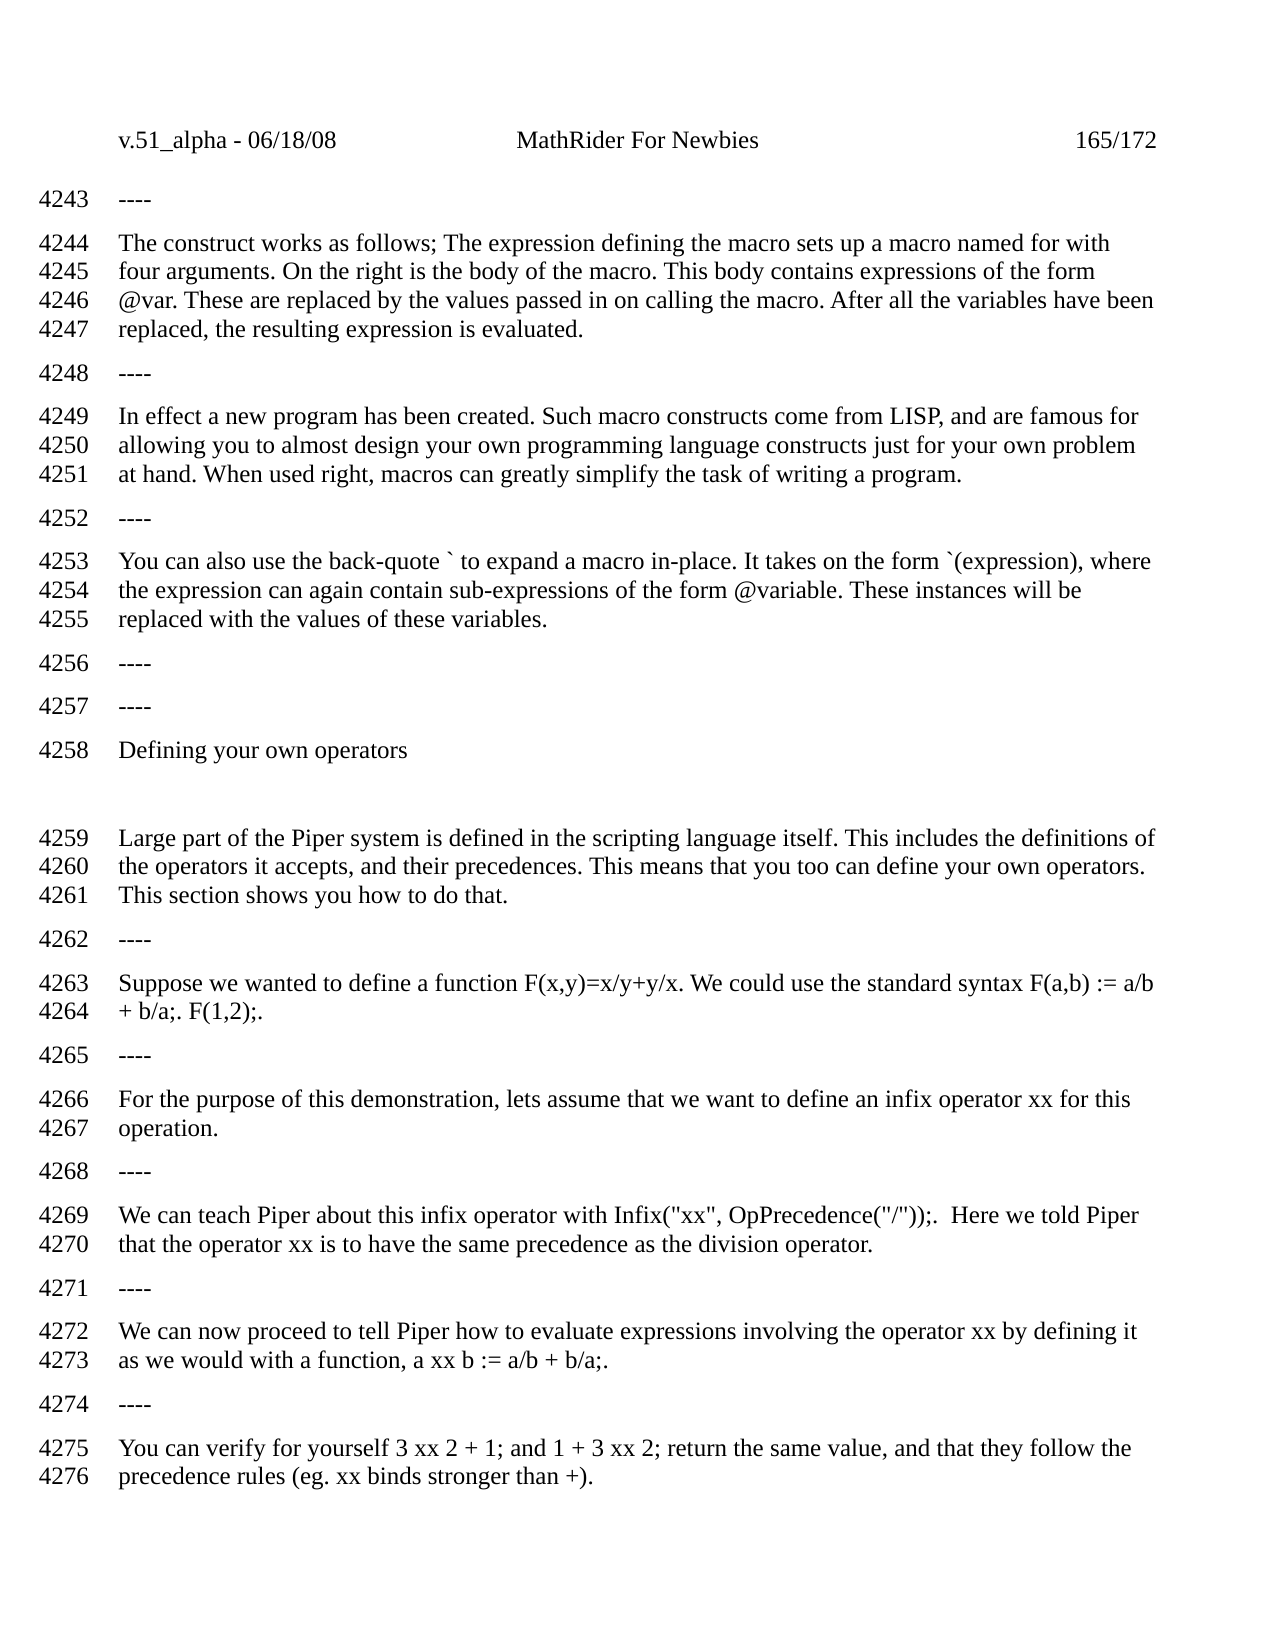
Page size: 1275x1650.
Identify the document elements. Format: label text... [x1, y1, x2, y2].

text ---- [118, 1273, 1157, 1301]
text You can verify for yourself 3 xx 2 + 1; and 1 + 3 xx 2; return the same value, and that they follow the precedence rules (eg. xx binds stronger than +). [118, 1433, 1157, 1490]
text ---- [118, 184, 1157, 213]
text You can also use the back-quote ` to expand a macro in-place. It takes on the form `(expression), where the expression can again contain sub-expressions of the form @variable. These instances will be replaced with the values of these variables. [118, 546, 1157, 633]
text ---- [118, 648, 1157, 676]
text For the purpose of this demonstration, lets assume that we want to define an infix operator xx for this operation. [118, 1084, 1157, 1141]
text ---- [118, 1389, 1157, 1418]
text ---- [118, 691, 1157, 720]
text Suppose we wanted to define a function F(x,y)=x/y+y/x. We could use the standard syntax F(a,b) := a/b + b/a;. F(1,2);. [118, 968, 1157, 1025]
text ---- [118, 1040, 1157, 1069]
text In effect a new program has been created. Such macro constructs come from LISP, and are famous for allowing you to almost design your own programming language constructs just for your own problem at hand. When used right, macros can greatly simplify the task of writing a program. [118, 401, 1157, 488]
text ---- [118, 924, 1157, 953]
text ---- [118, 1156, 1157, 1185]
text ---- [118, 358, 1157, 386]
text We can teach Piper about this infix operator with Infix("xx", OpPrecedence("/"));. Here we told Piper that the operator xx is to have the same precedence as the division operator. [118, 1200, 1157, 1258]
text We can now proceed to tell Piper how to evaluate expressions involving the operator xx by defining it as we would with a function, a xx b := a/b + b/a;. [118, 1316, 1157, 1374]
text Large part of the Piper system is defined in the scripting language itself. This includes the definitions of the operators it accepts, and their precedences. This means that you too can define your own operators. This section shows you how to do that. [118, 823, 1157, 909]
text The construct works as follows; The expression defining the macro sets up a macro named for with four arguments. On the right is the body of the macro. This body contains expressions of the form @var. These are replaced by the values passed in on calling the macro. After all the variables have been replaced, the resulting expression is evaluated. [118, 228, 1157, 343]
text Defining your own operators [118, 735, 1157, 764]
text ---- [118, 503, 1157, 531]
